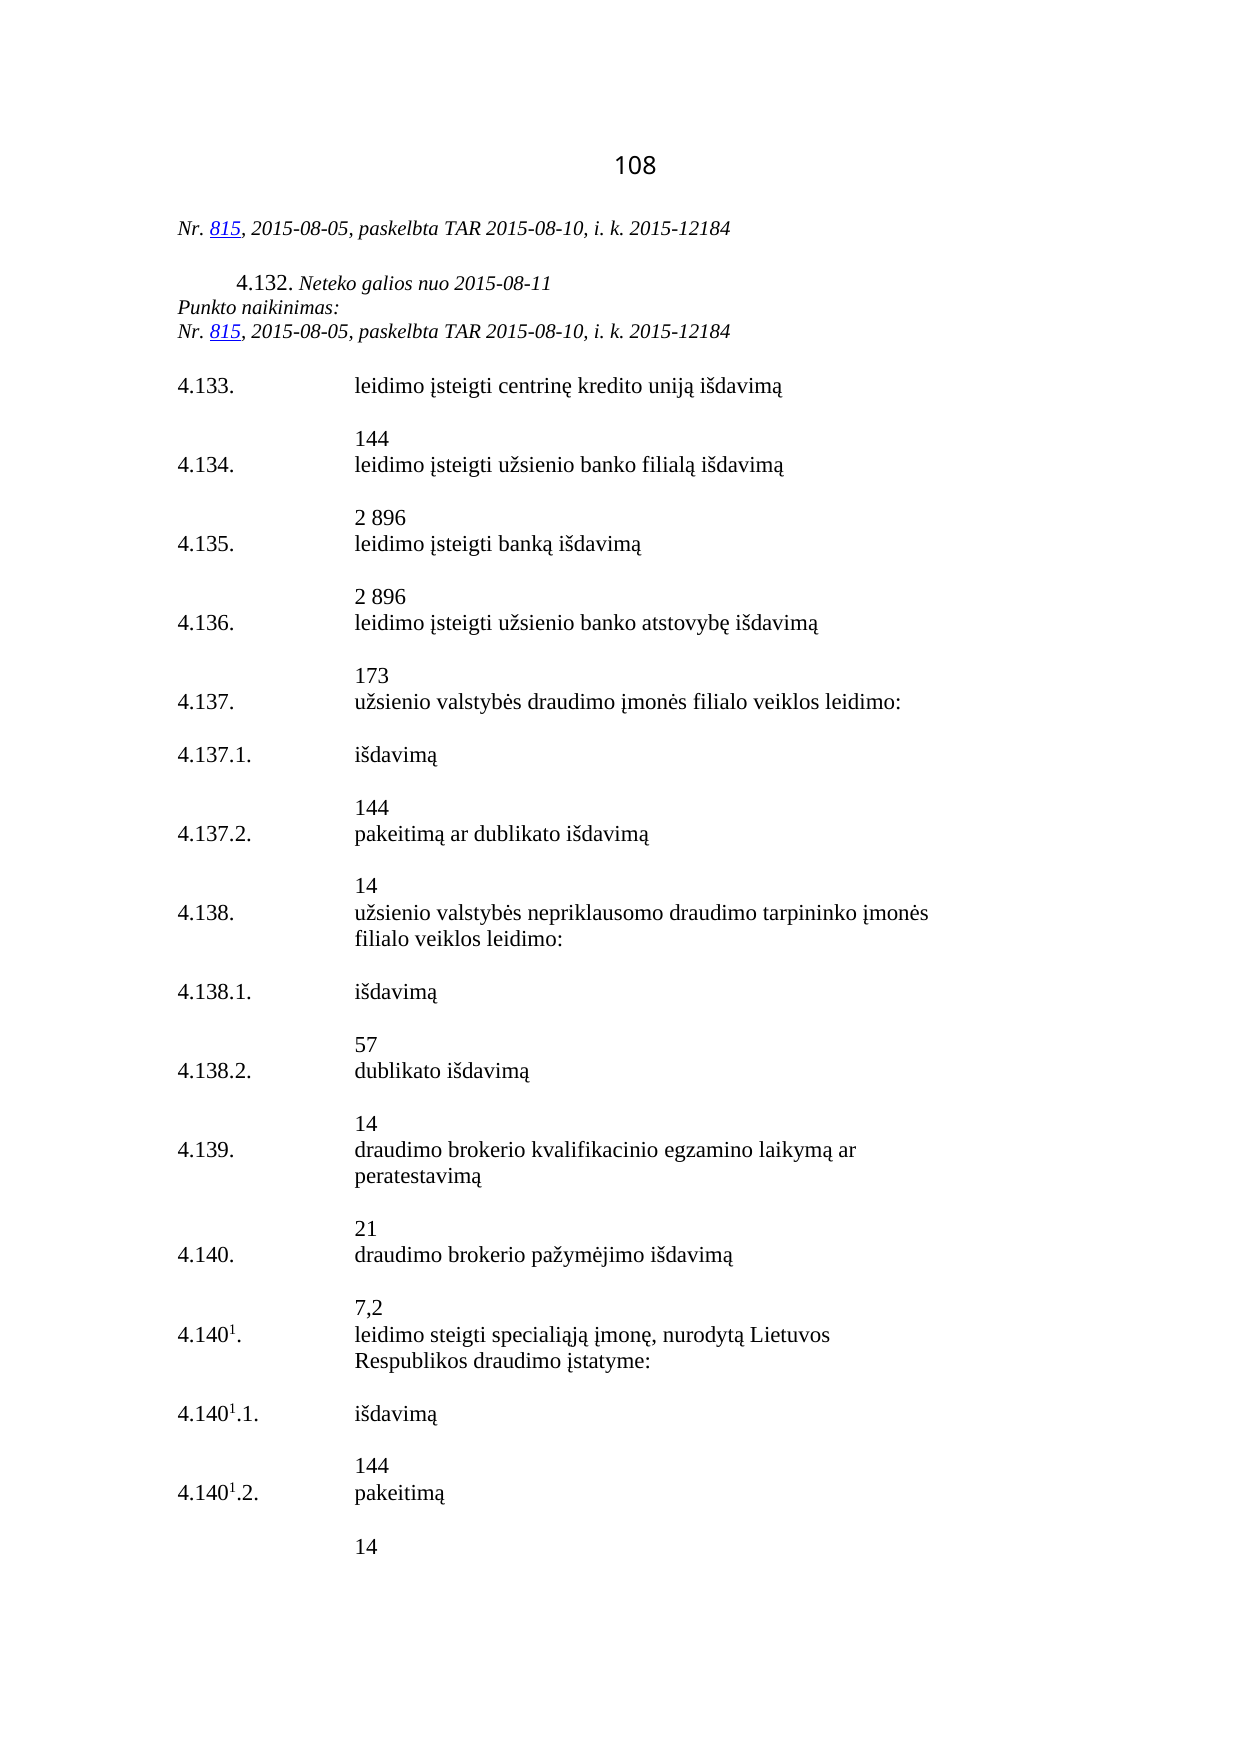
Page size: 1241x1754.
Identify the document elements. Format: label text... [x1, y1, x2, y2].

text 4.137. užsienio valstybės draudimo įmonės filialo veiklos leidimo: [177, 688, 945, 741]
text 4.139. draudimo brokerio kvalifikacinio egzamino laikymą ar [177, 1136, 945, 1162]
text 4.133. leidimo įsteigti centrinę kredito uniją išdavimą 144 [177, 372, 945, 451]
text 4.1401. leidimo steigti specialiąją įmonę, nurodytą Lietuvos Respublikos draudimo įstatyme: [177, 1321, 945, 1400]
text 4.1401.2. pakeitimą 14 [177, 1479, 886, 1560]
text 4.140. draudimo brokerio pažymėjimo išdavimą 7,2 [177, 1242, 945, 1321]
text 4.138.2. dublikato išdavimą 14 [177, 1057, 945, 1136]
text 4.137.1. išdavimą 144 [177, 741, 945, 820]
text 4.138.1. išdavimą 57 [177, 978, 945, 1057]
text 4.134. leidimo įsteigti užsienio banko filialą išdavimą 2 896 [177, 451, 945, 530]
text 4.138. užsienio valstybės nepriklausomo draudimo tarpininko įmonės [177, 899, 945, 925]
text 4.136. leidimo įsteigti užsienio banko atstovybę išdavimą 173 [177, 609, 945, 688]
text Nr. 815, 2015-08-05, paskelbta TAR 2015-08-10, i. k. 2015-12184 [177, 319, 1093, 343]
text 4.1401.1. išdavimą 144 [177, 1400, 886, 1479]
text 4.132. Neteko galios nuo 2015-08-11 [177, 269, 1093, 295]
text filialo veiklos leidimo: [354, 925, 945, 978]
text Punkto naikinimas: [177, 295, 1093, 319]
text peratestavimą 21 [354, 1162, 945, 1242]
text 4.137.2. pakeitimą ar dublikato išdavimą 14 [177, 820, 945, 899]
text Nr. 815, 2015-08-05, paskelbta TAR 2015-08-10, i. k. 2015-12184 [177, 216, 1093, 240]
text 4.135. leidimo įsteigti banką išdavimą 2 896 [177, 530, 945, 609]
